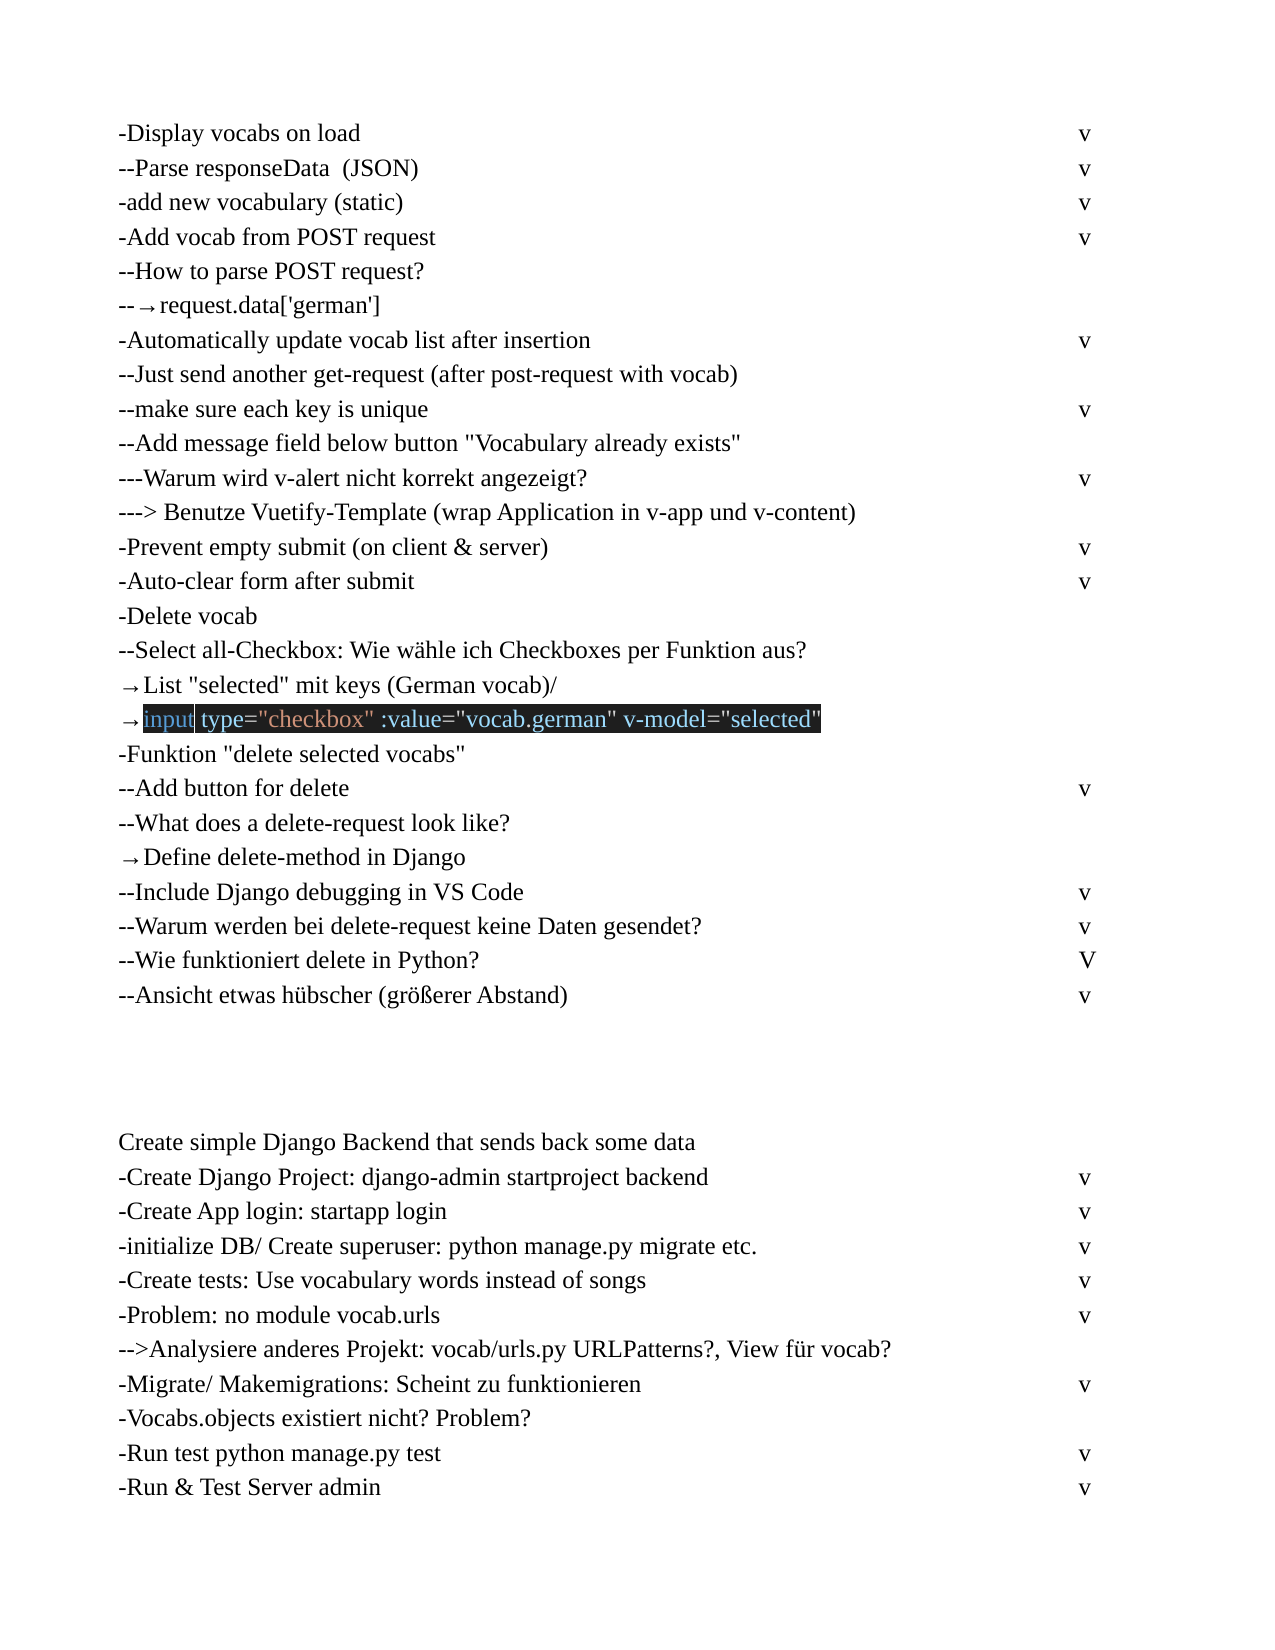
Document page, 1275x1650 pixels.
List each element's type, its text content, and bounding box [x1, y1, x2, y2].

text Create simple Django Backend that sends back some data -Create Django Project: django-admin startproject backend v -Create App login: startapp login v -initialize DB/ Create superuser: python manage.py migrate etc. v -Create tests: Use vocabulary words instead of songs v -Problem: no module vocab.urls v -->Analysiere anderes Projekt: vocab/urls.py URLPatterns?, View für vocab? -Migrate/ Makemigrations: Scheint zu funktionieren v -Vocabs.objects existiert nicht? Problem? -Run test python manage.py test v -Run & Test Server admin v [118, 1127, 1157, 1501]
text -Display vocabs on load v --Parse responseData (JSON) v -add new vocabulary (static) v -Add vocab from POST request v --How to parse POST request? --→request.data['german'] -Automatically update vocab list after insertion v --Just send another get-request (after post-request with vocab) --make sure each key is unique v --Add message field below button "Vocabulary already exists" ---Warum wird v-alert nicht korrekt angezeigt? v ---> Benutze Vuetify-Template (wrap Application in v-app und v-content) -Prevent empty submit (on client & server) v -Auto-clear form after submit v -Delete vocab --Select all-Checkbox: Wie wähle ich Checkboxes per Funktion aus? →List "selected" mit keys (German vocab)/ →input type="checkbox" :value="vocab.german" v-model="selected" -Funktion "delete selected vocabs" --Add button for delete v --What does a delete-request look like? →Define delete-method in Django --Include Django debugging in VS Code v --Warum werden bei delete-request keine Daten gesendet? v --Wie funktioniert delete in Python? V --Ansicht etwas hübscher (größerer Abstand) v [118, 118, 1157, 1009]
